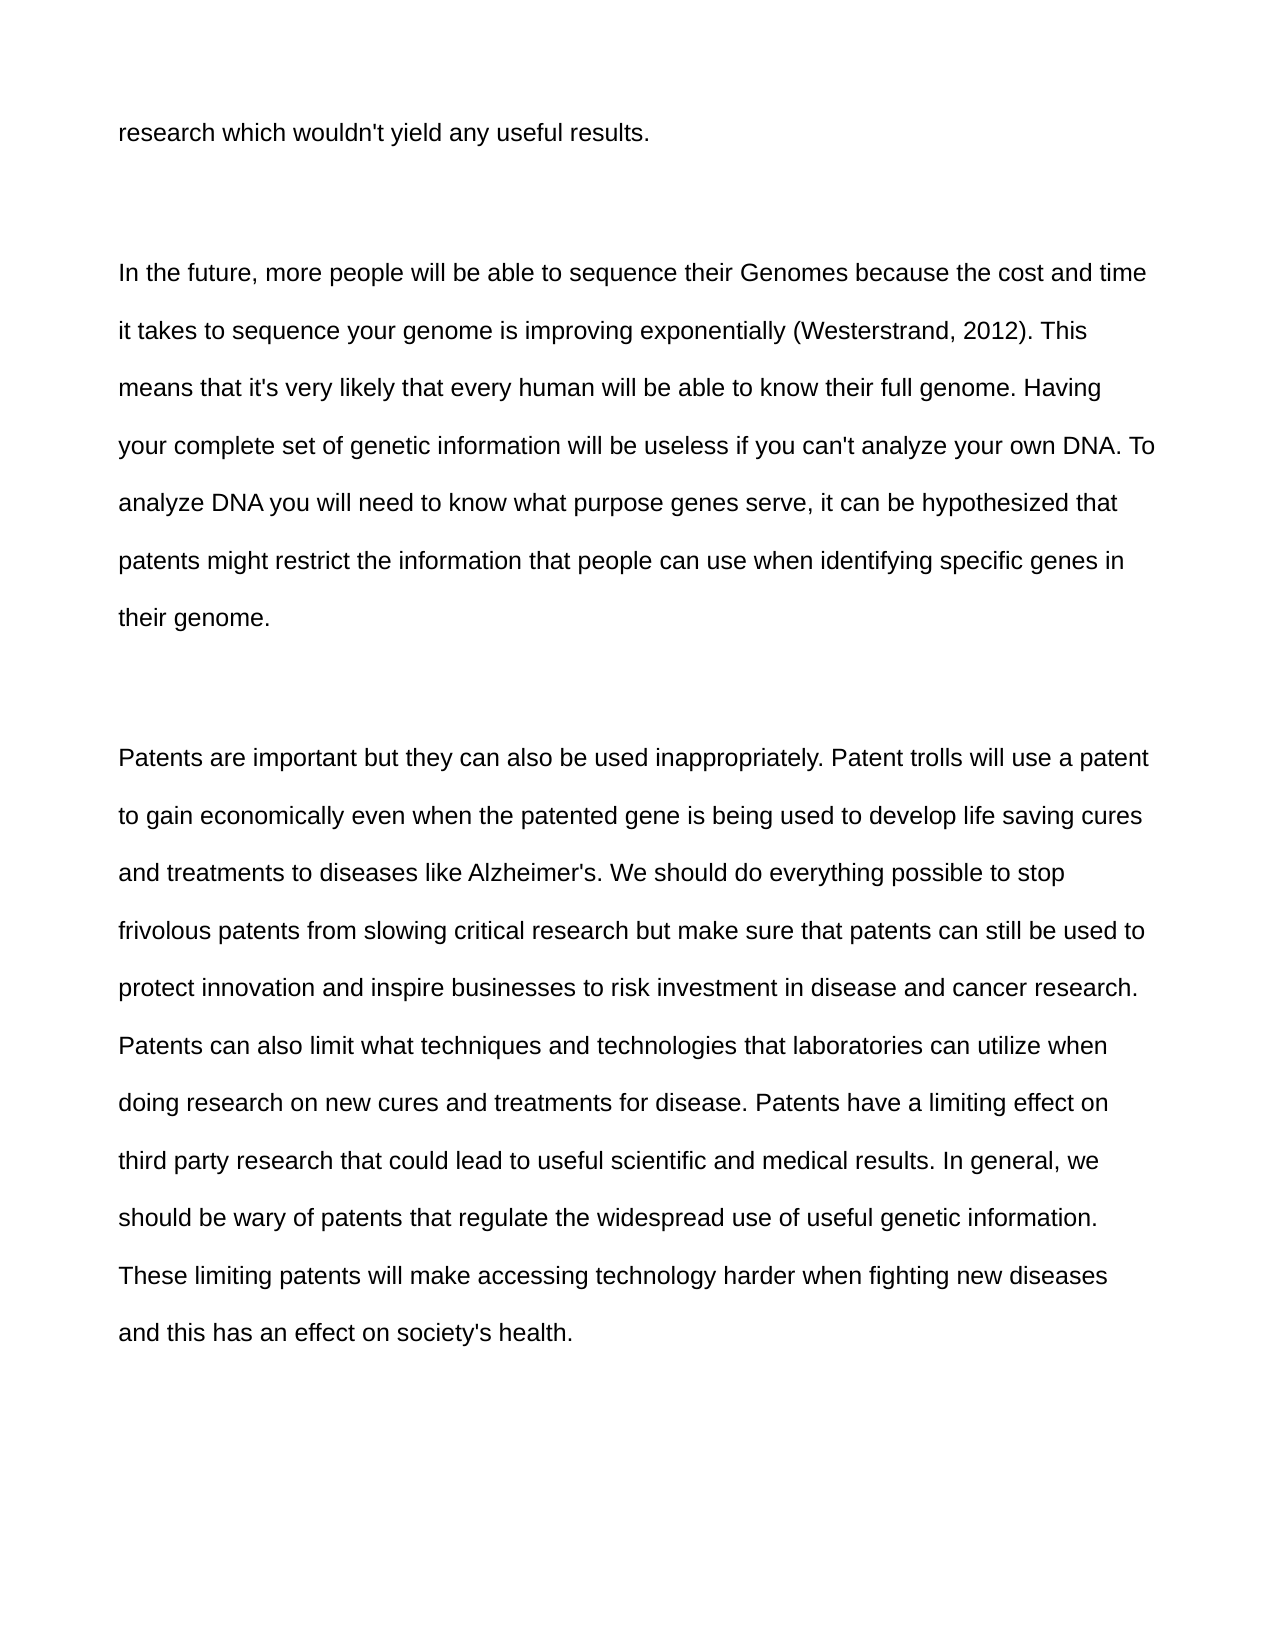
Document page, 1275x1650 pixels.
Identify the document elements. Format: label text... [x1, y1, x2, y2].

text In the future, more people will be able to sequence their Genomes because the cost and time it takes to sequence your genome is improving exponentially (Westerstrand, 2012). This means that it's very likely that every human will be able to know their full genome. Having your complete set of genetic information will be useless if you can't analyze your own DNA. To analyze DNA you will need to know what purpose genes serve, it can be hypothesized that patents might restrict the information that people can use when identifying specific genes in their genome. [118, 258, 1157, 632]
text Patents are important but they can also be used inappropriately. Patent trolls will use a patent to gain economically even when the patented gene is being used to develop life saving cures and treatments to diseases like Alzheimer's. We should do everything possible to stop frivolous patents from slowing critical research but make sure that patents can still be used to protect innovation and inspire businesses to risk investment in disease and cancer research. Patents can also limit what techniques and technologies that laboratories can utilize when doing research on new cures and treatments for disease. Patents have a limiting effect on third party research that could lead to useful scientific and medical results. In general, we should be wary of patents that regulate the widespread use of useful genetic information. These limiting patents will make accessing technology harder when fighting new diseases and this has an effect on society's health. [118, 743, 1157, 1347]
text research which wouldn't yield any useful results. [118, 118, 1157, 147]
